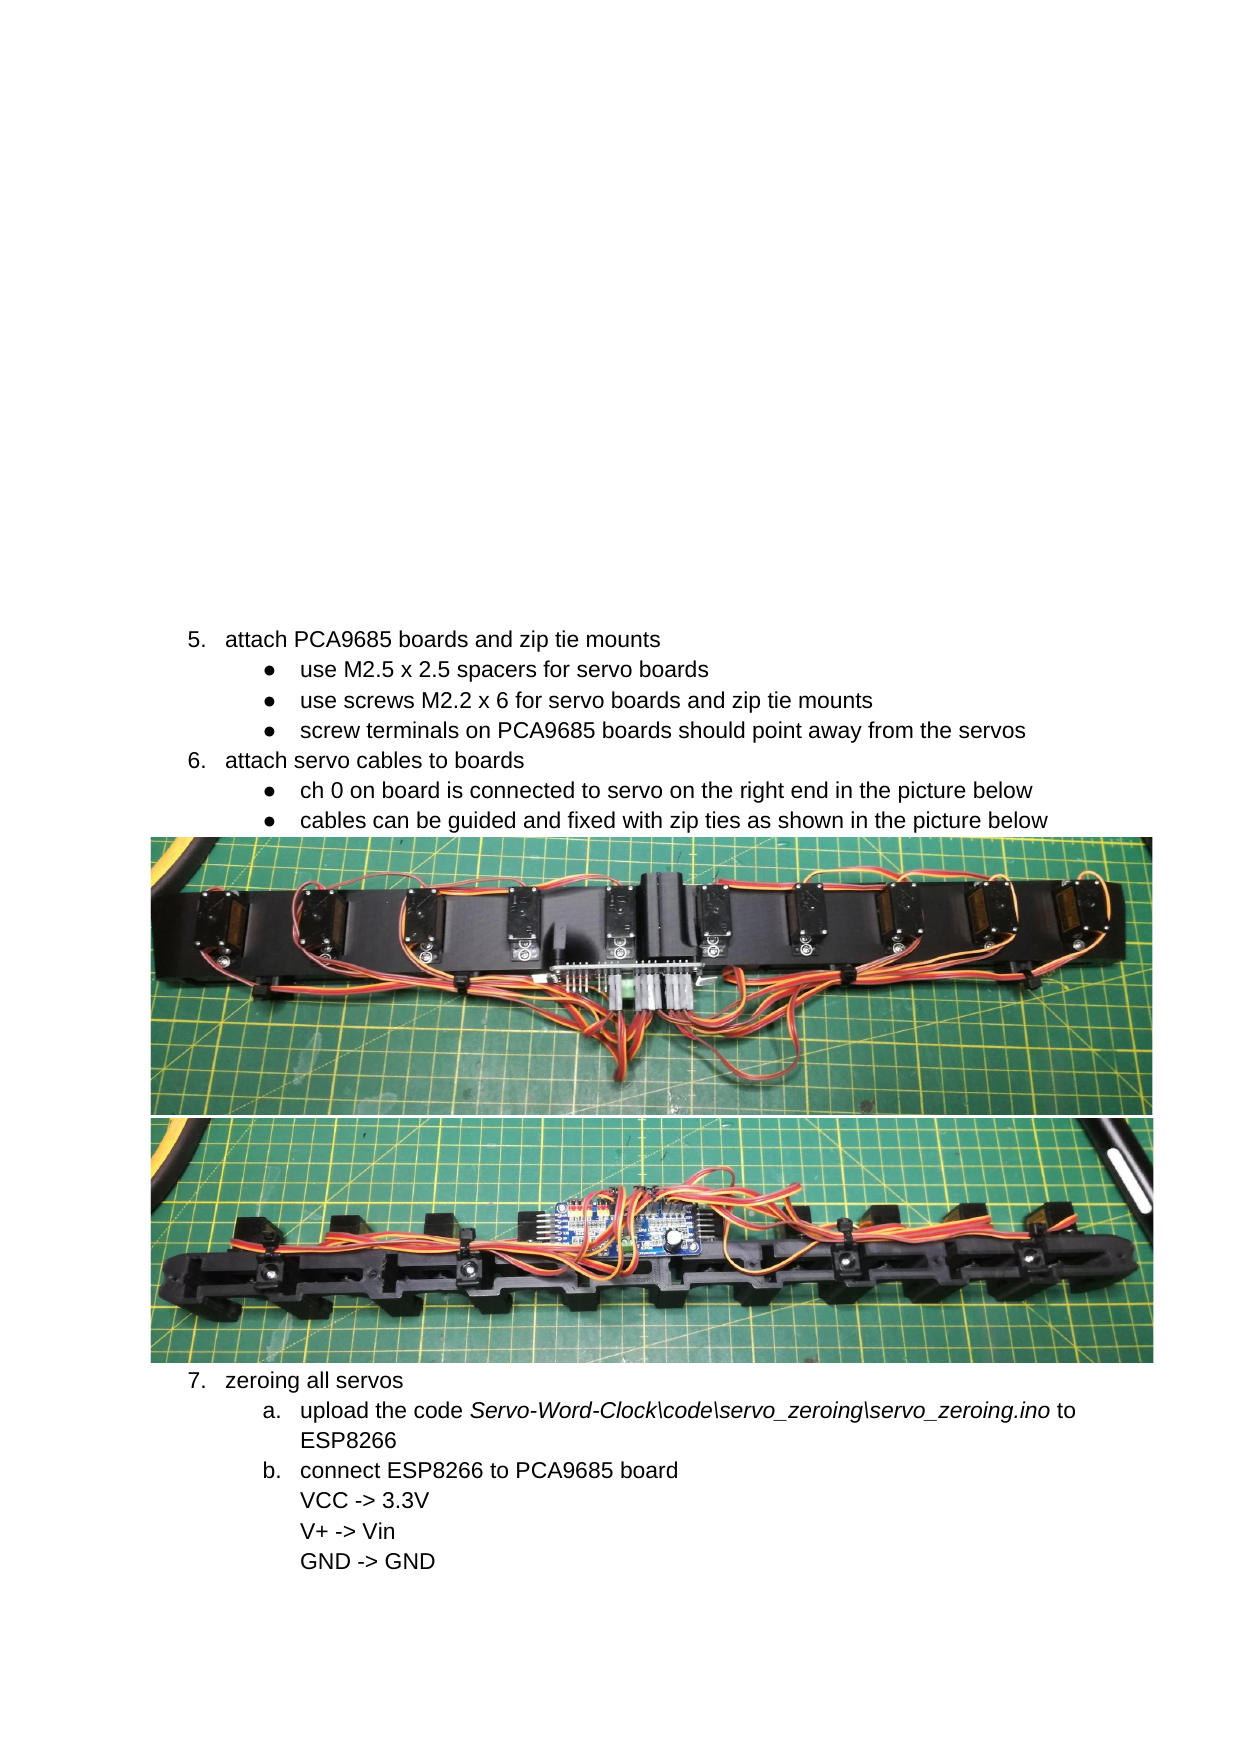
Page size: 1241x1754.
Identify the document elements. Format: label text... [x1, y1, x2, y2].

list zeroing all servos [187, 1367, 1090, 1393]
list attach servo cables to boards [187, 747, 1090, 773]
list ch 0 on board is connected to servo on the right end in the picture below [262, 777, 1090, 804]
list upload the code Servo-Word-Clock\code\servo_zeroing\servo_zeroing.ino to ESP8266 [262, 1397, 1090, 1453]
list screw terminals on PCA9685 boards should point away from the servos [262, 717, 1090, 743]
list use screws M2.2 x 6 for servo boards and zip tie mounts [262, 687, 1090, 713]
text VCC -> 3.3V [300, 1487, 1090, 1514]
picture [152, 953, 1152, 1115]
text GND -> GND [300, 1548, 1090, 1574]
list connect ESP8266 to PCA9685 board [262, 1457, 1090, 1483]
list cables can be guided and fixed with zip ties as shown in the picture below [262, 807, 1090, 834]
text V+ -> Vin [300, 1518, 1090, 1544]
list attach PCA9685 boards and zip tie mounts [187, 626, 1090, 653]
picture [151, 1174, 1153, 1363]
list use M2.5 x 2.5 spacers for servo boards [262, 656, 1090, 683]
